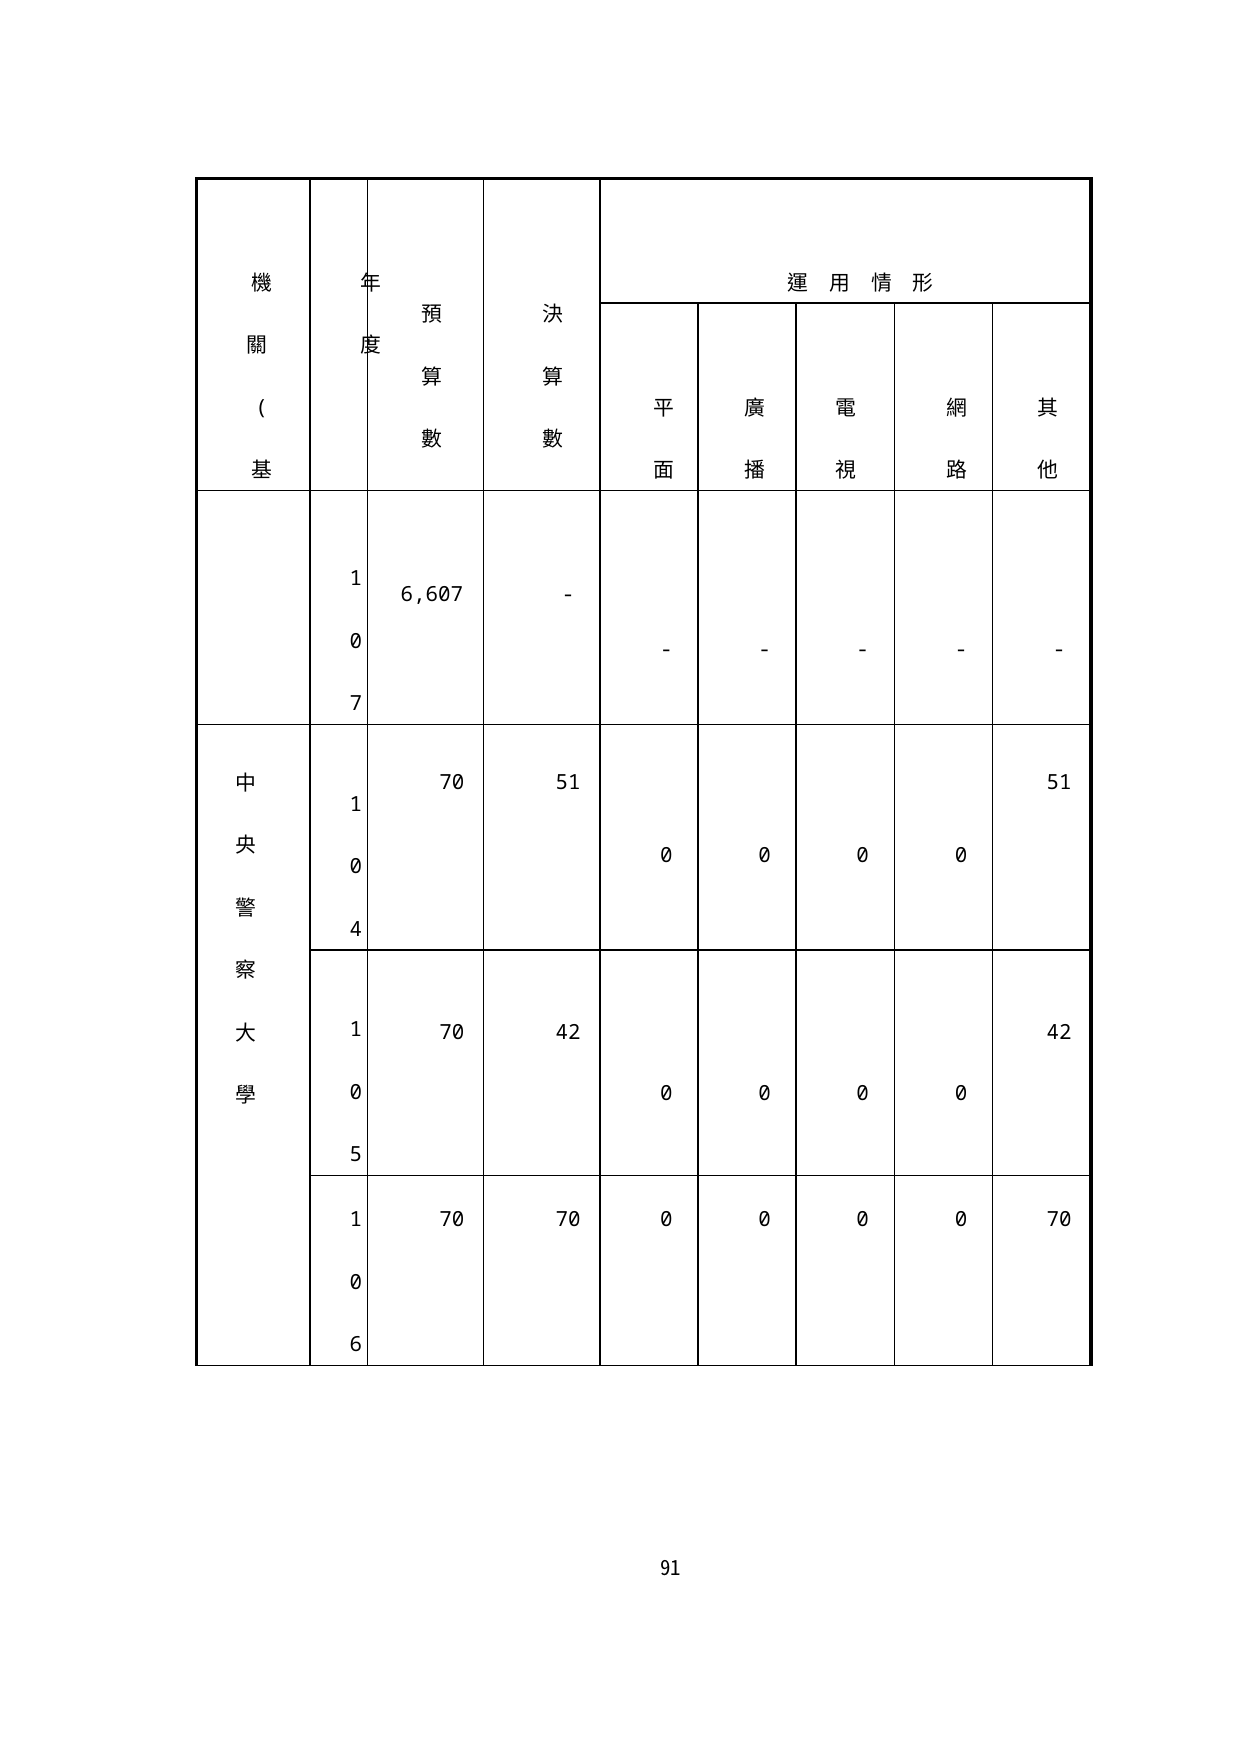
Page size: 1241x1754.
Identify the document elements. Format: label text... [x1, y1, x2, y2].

table_cell 42 [993, 951, 1089, 1174]
table_cell 0 [797, 725, 894, 949]
table_cell 平面 [601, 304, 697, 490]
table_cell 106 [311, 1176, 367, 1365]
table_cell 104 [311, 725, 367, 949]
table_cell 0 [895, 1176, 992, 1365]
table_cell 51 [484, 725, 599, 949]
table_cell 中央警察大學 [198, 725, 309, 1365]
table_header 機關(基金)名稱 [198, 180, 309, 490]
table_cell 107 [311, 491, 367, 723]
table_cell 網路 [895, 304, 992, 490]
table_cell 70 [993, 1176, 1089, 1365]
table_cell 51 [993, 725, 1089, 949]
table_cell 70 [484, 1176, 599, 1365]
table_cell 廣播 [699, 304, 795, 490]
table_cell 0 [601, 725, 697, 949]
table_cell 0 [699, 725, 795, 949]
table_cell 0 [601, 951, 697, 1174]
table_cell 其他 [993, 304, 1089, 490]
table_cell - [484, 491, 599, 723]
table_cell 0 [601, 1176, 697, 1365]
table_cell 0 [797, 951, 894, 1174]
table_cell 6,607 [368, 491, 483, 723]
table_cell 105 [311, 951, 367, 1174]
table_cell 0 [895, 951, 992, 1174]
table_cell 0 [699, 951, 795, 1174]
table_cell [198, 491, 309, 723]
table_cell - [895, 491, 992, 723]
table_cell 0 [895, 725, 992, 949]
table_cell 0 [797, 1176, 894, 1365]
table_header 決算數 [484, 180, 599, 490]
table_cell 42 [484, 951, 599, 1174]
table_cell - [993, 491, 1089, 723]
table_header 年度 [311, 180, 367, 490]
table_cell 70 [368, 725, 483, 949]
table_cell - [797, 491, 894, 723]
table_cell 70 [368, 951, 483, 1174]
table_header 運用情形 [601, 180, 1089, 302]
table_cell 電視 [797, 304, 894, 490]
table_cell - [699, 491, 795, 723]
table_header 預算數 [368, 180, 483, 490]
table_cell 0 [699, 1176, 795, 1365]
table_cell 70 [368, 1176, 483, 1365]
table_cell - [601, 491, 697, 723]
